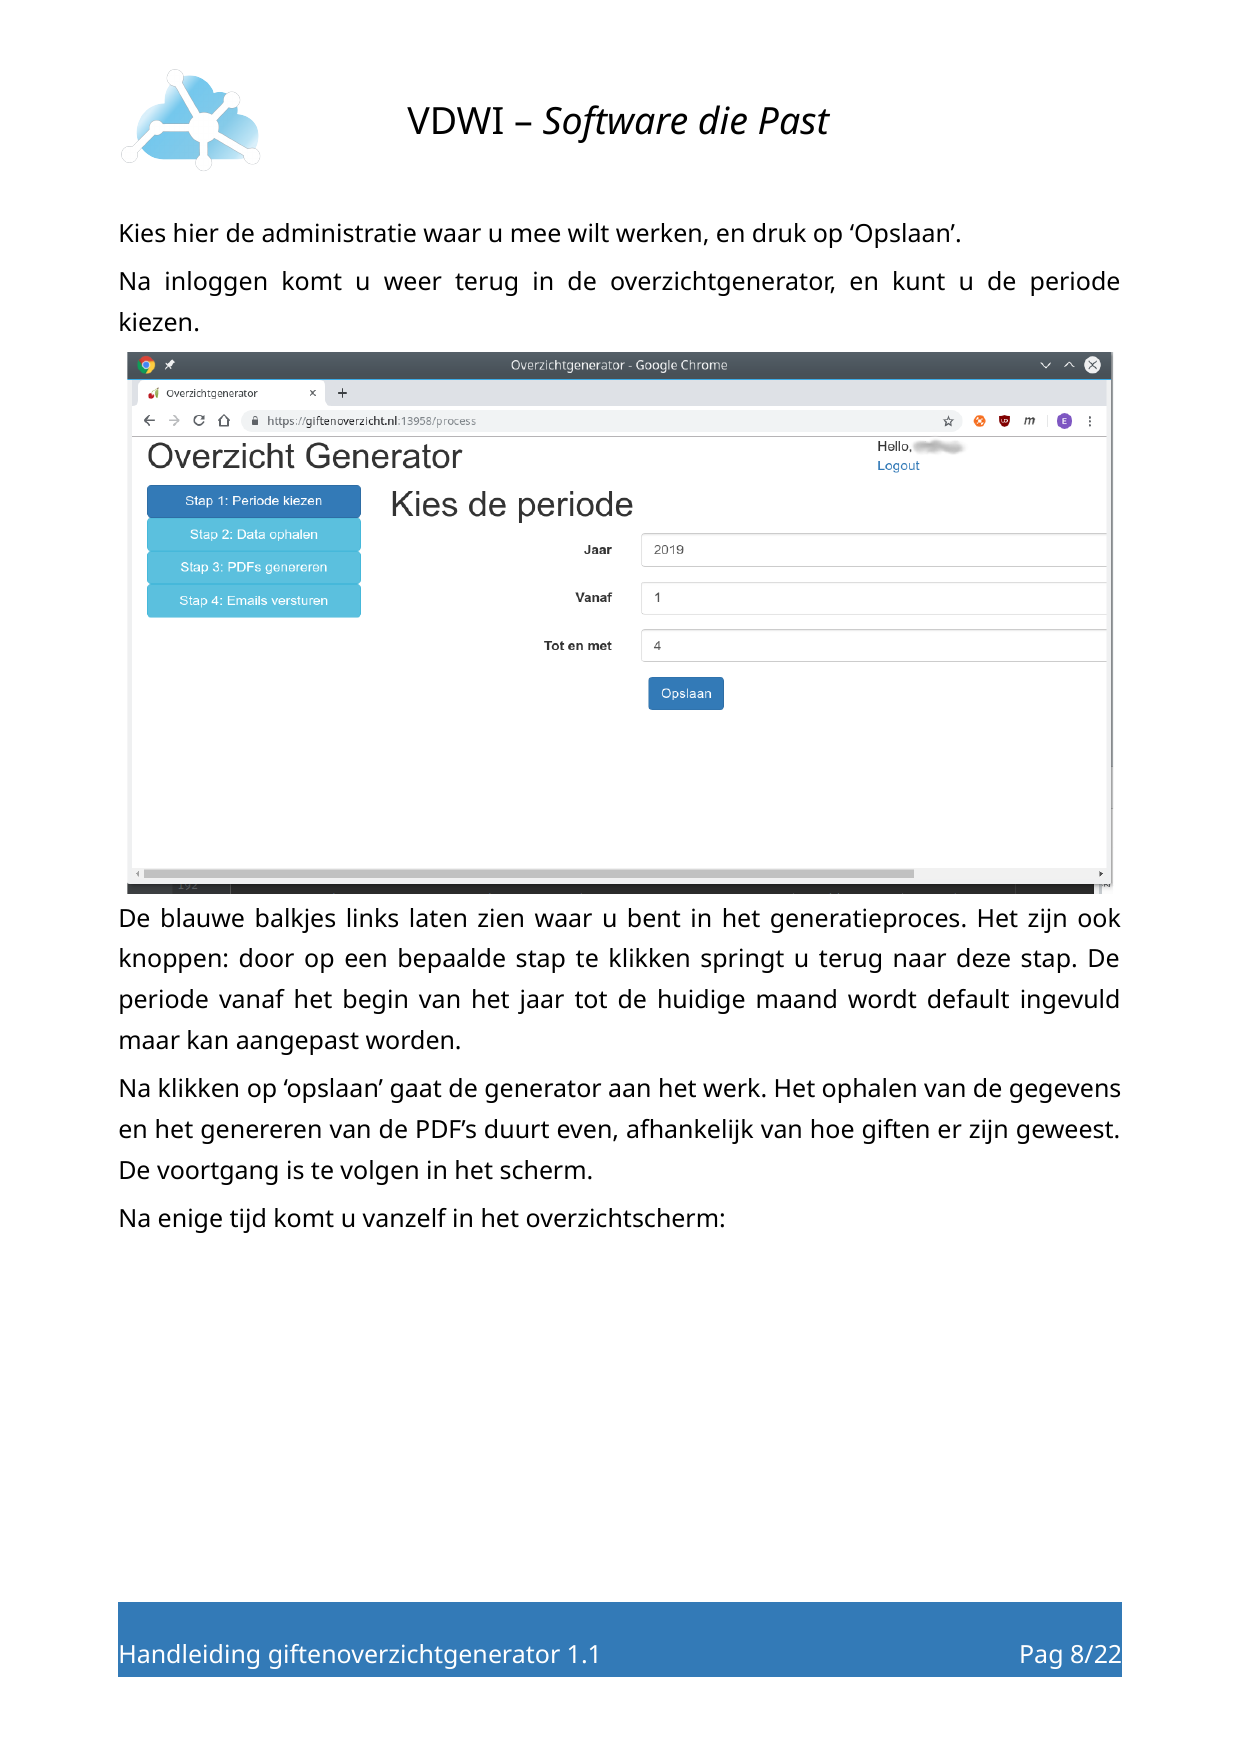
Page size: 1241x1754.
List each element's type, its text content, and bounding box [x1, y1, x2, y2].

text Na inloggen komt u weer terug in de overzichtgenerator, en kunt u de periode kiezen. [118, 264, 1122, 338]
text Na enige tijd komt u vanzelf in het overzichtscherm: [118, 1201, 1122, 1235]
picture [116, 69, 262, 173]
text De blauwe balkjes links laten zien waar u bent in het generatieproces. Het zijn ook knoppen: door op een bepaalde stap te klikken springt u terug naar deze stap. De periode vanaf het begin van het jaar tot de huidige maand wordt default ingevuld maar kan aangepast worden. [118, 894, 1122, 1057]
picture [127, 352, 1114, 894]
text Kies hier de administratie waar u mee wilt werken, en druk op ‘Opslaan’. [118, 215, 1122, 249]
text Na klikken op ‘opslaan’ gaat de generator aan het werk. Het ophalen van de gegevens en het genereren van de PDF’s duurt even, afhankelijk van hoe giften er zijn geweest. De voortgang is te volgen in het scherm. [118, 1071, 1122, 1187]
